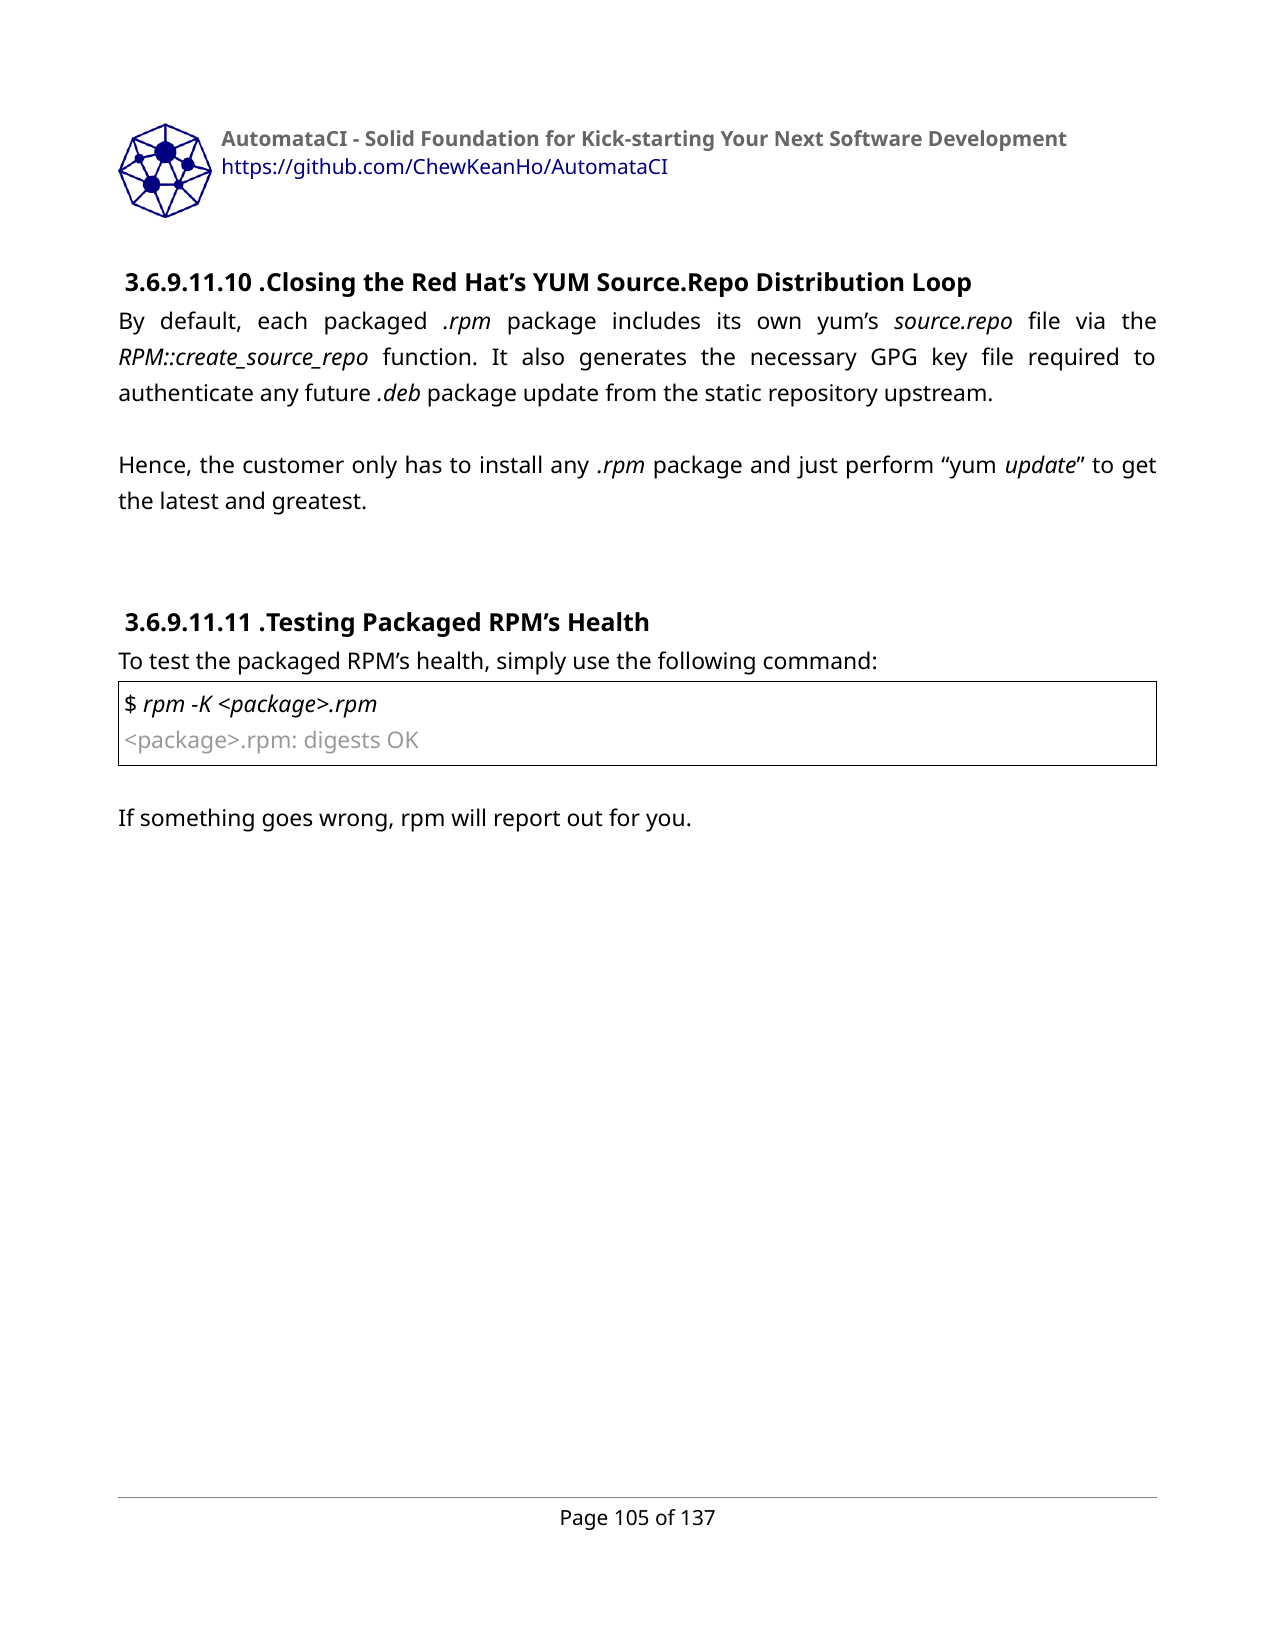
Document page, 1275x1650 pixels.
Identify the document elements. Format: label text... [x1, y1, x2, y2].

text If something goes wrong, rpm will report out for you. [118, 802, 1157, 833]
subtitle Testing Packaged RPM’s Health [118, 605, 1157, 639]
text To test the packaged RPM’s health, simply use the following command: [118, 645, 1157, 677]
text Hence, the customer only has to install any .rpm package and just perform “yum update” to get the latest and greatest. [118, 449, 1157, 516]
subtitle Closing the Red Hat’s YUM Source.Repo Distribution Loop [118, 265, 1157, 299]
text By default, each packaged .rpm package includes its own yum’s source.repo file via the RPM::create_source_repo function. It also generates the necessary GPG key file required to authenticate any future .deb package update from the static repository upstream. [118, 305, 1157, 408]
picture [118, 123, 212, 218]
table_header $ rpm -K <package>.rpm <package>.rpm: digests OK [119, 682, 1156, 765]
